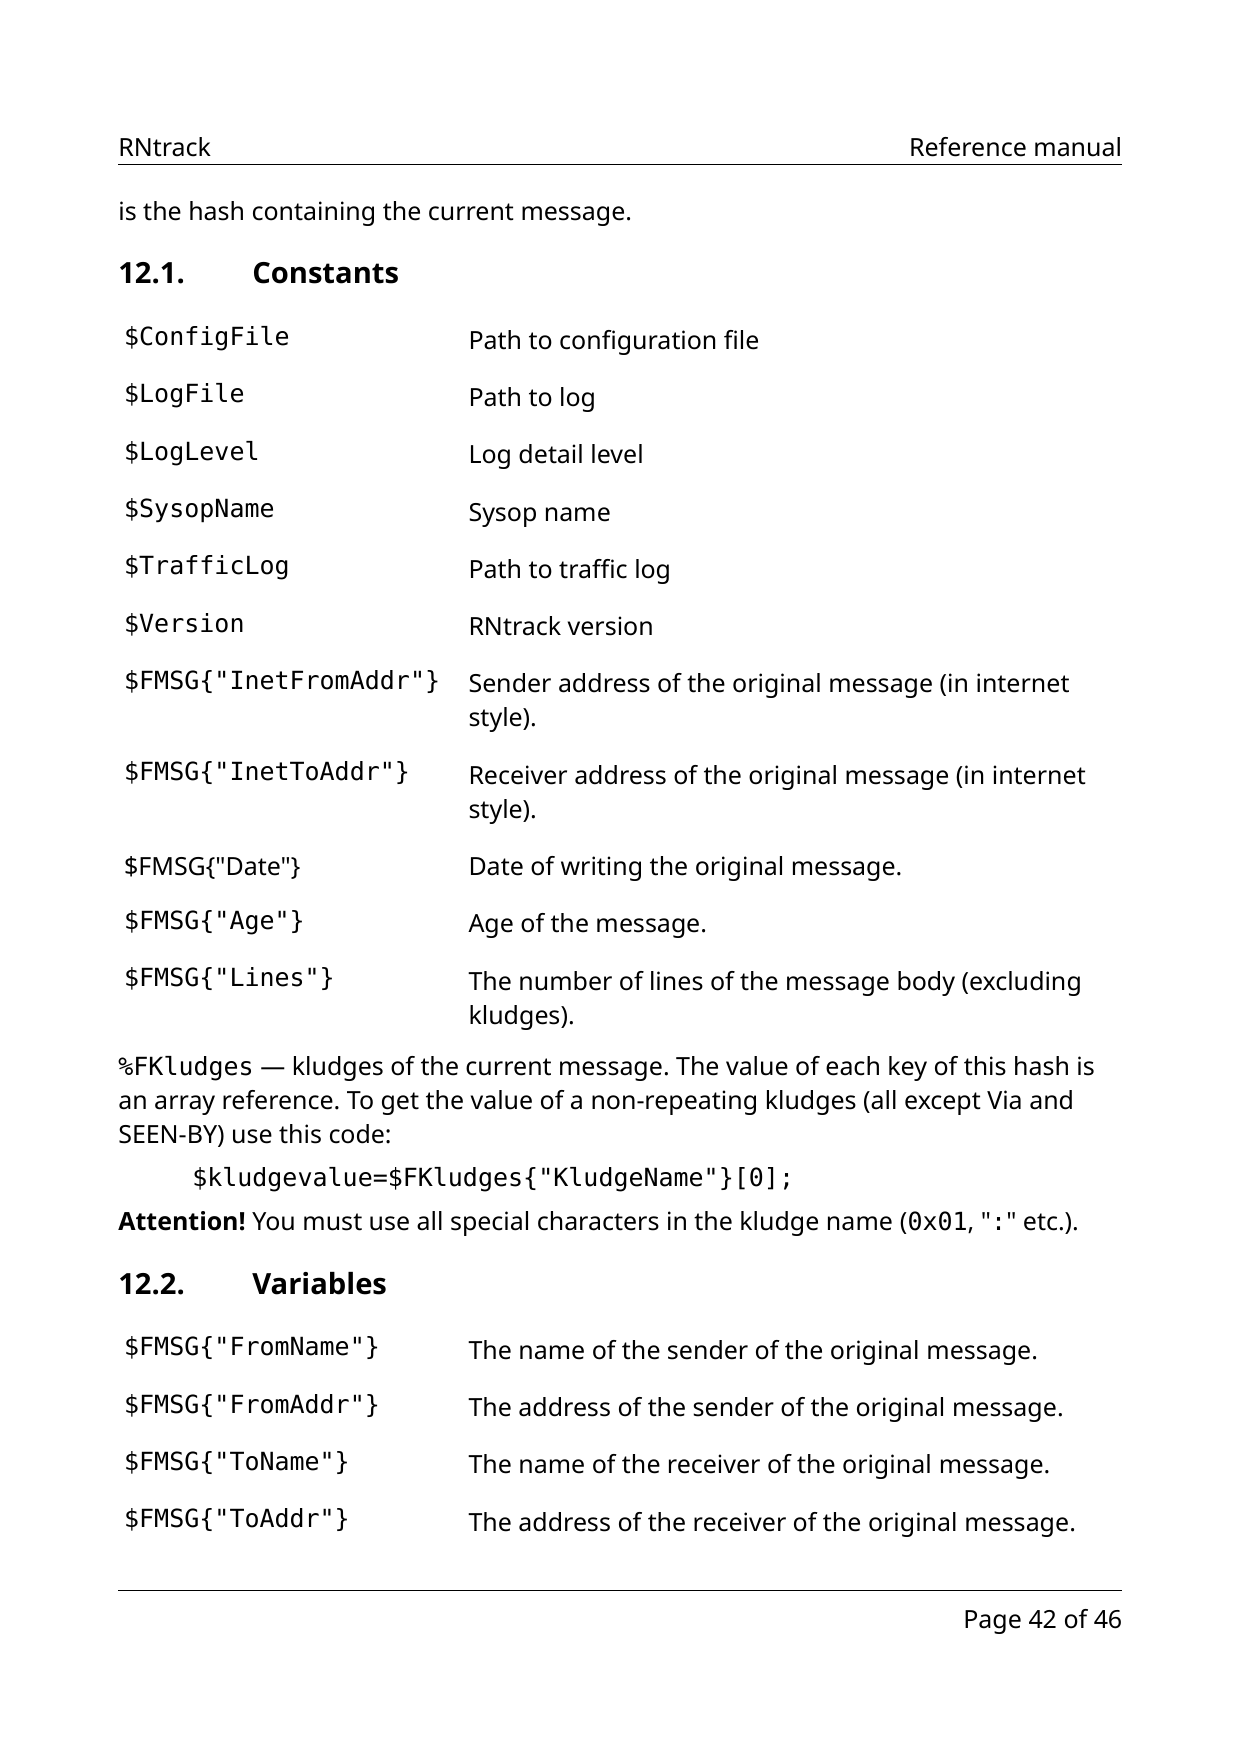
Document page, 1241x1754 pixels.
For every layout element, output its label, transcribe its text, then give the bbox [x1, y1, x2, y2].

table_cell Log detail level [463, 419, 1122, 477]
table_cell $FMSG{"ToAddr"} [118, 1487, 462, 1544]
table_cell Sysop name [463, 477, 1122, 534]
table_header Path to configuration file [463, 305, 1122, 362]
table_cell The address of the receiver of the original message. [463, 1487, 1122, 1544]
table_cell $FMSG{"Date"} [118, 831, 462, 888]
table_header $FMSG{"FromName"} [118, 1315, 462, 1372]
table_cell $SysopName [118, 477, 462, 534]
table_cell $TrafficLog [118, 534, 462, 591]
subtitle Variables [118, 1263, 1122, 1303]
text Attention! You must use all special characters in the kludge name (0x01, ":" etc.). [118, 1204, 1122, 1238]
table_cell The address of the sender of the original message. [463, 1373, 1122, 1430]
table_cell $FMSG{"FromAddr"} [118, 1373, 462, 1430]
table_cell Date of writing the original message. [463, 831, 1122, 888]
table_cell Sender address of the original message (in internet style). [463, 649, 1122, 740]
table_cell $FMSG{"ToName"} [118, 1430, 462, 1487]
table_cell $LogLevel [118, 419, 462, 477]
table_cell $FMSG{"Age"} [118, 889, 462, 946]
table_cell Receiver address of the original message (in internet style). [463, 740, 1122, 831]
table_cell Age of the message. [463, 889, 1122, 946]
table_cell The name of the receiver of the original message. [463, 1430, 1122, 1487]
table_cell The number of lines of the message body (excluding kludges). [463, 946, 1122, 1037]
table_cell $LogFile [118, 362, 462, 419]
table_cell Path to log [463, 362, 1122, 419]
table_cell $FMSG{"InetToAddr"} [118, 740, 462, 831]
table_cell $FMSG{"InetFromAddr"} [118, 649, 462, 740]
text $kludgevalue=$FKludges{"KludgeName"}[0]; [192, 1163, 1122, 1192]
table_cell RNtrack version [463, 591, 1122, 648]
text %FKludges — kludges of the current message. The value of each key of this hash is an array reference. To get the value of a non-repeating kludges (all except Via and SEEN-BY) use this code: [118, 1049, 1122, 1151]
text is the hash containing the current message. [118, 193, 1122, 228]
subtitle Constants [118, 253, 1122, 292]
table_cell Path to traffic log [463, 534, 1122, 591]
table_header The name of the sender of the original message. [463, 1315, 1122, 1372]
table_cell $FMSG{"Lines"} [118, 946, 462, 1037]
table_header $ConfigFile [118, 305, 462, 362]
table_cell $Version [118, 591, 462, 648]
